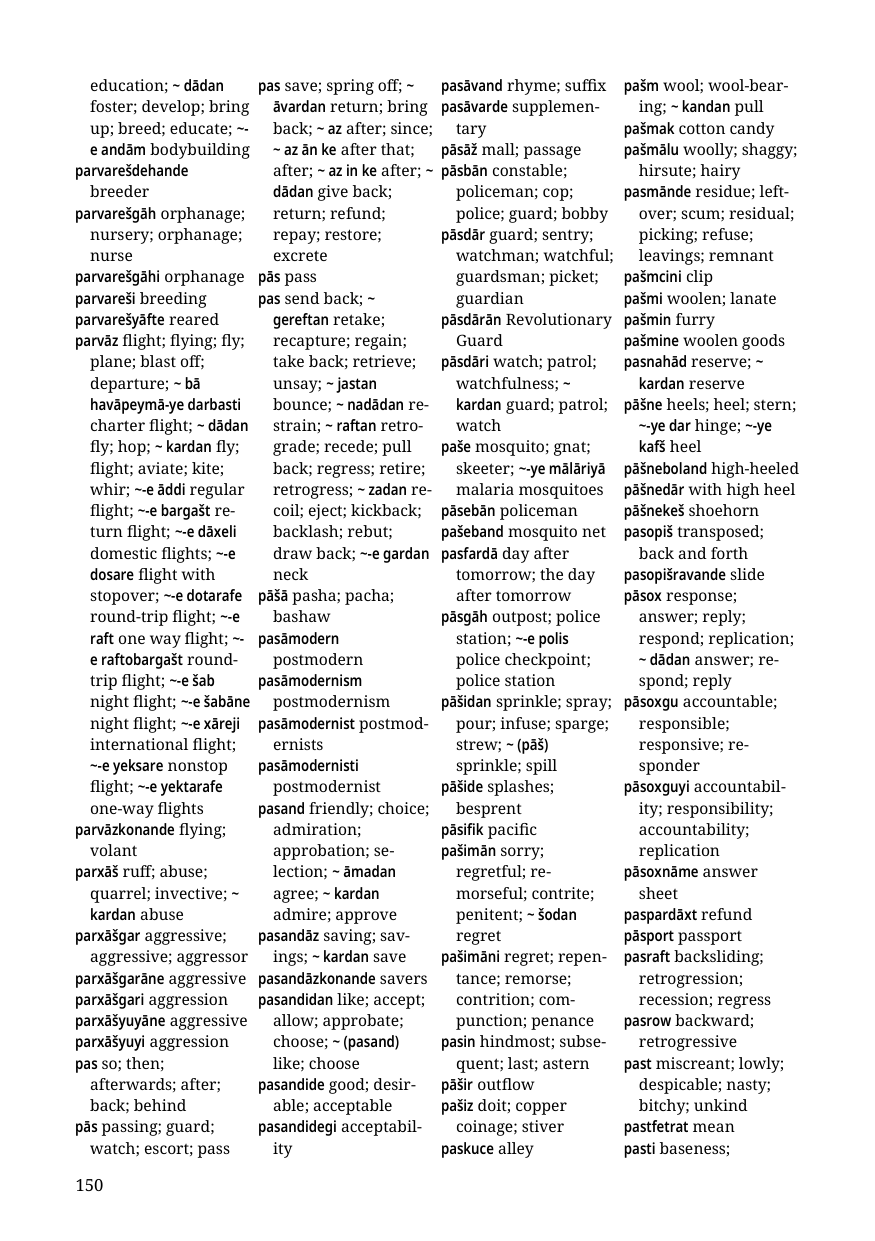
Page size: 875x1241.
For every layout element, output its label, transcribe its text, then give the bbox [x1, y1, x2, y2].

text parxāšyuyāne aggres­sive [75, 1010, 250, 1031]
text pasnahād reserve; ~ kardan re­serve [624, 351, 799, 394]
text parvarešgāh orphanage; nurs­ery; orphanage; nurse [75, 202, 250, 266]
text pašm wool; wool-bear­ing; ~ kandan pull [624, 75, 799, 117]
text parvāzkonande flying; volant [75, 819, 250, 861]
text pasāvarde supplemen­tary [441, 96, 616, 139]
text pāsdārān Revolutionary Guard [441, 309, 616, 351]
text pas send back; ~ gereftan re­take; recap­ture; regain; take back; retrieve; unsay; ~ jastan bounce; ~ nadādan re­strain; ~ raftan retro­grade; recede; pull back; regress; retire; retrogress; ~ zadan re­coil; eject; kickback; back­lash; re­but; draw back; ~-e gardan neck [258, 287, 433, 585]
text pašimāni regret; repen­tance; remorse; contri­tion; com­punction; penance [441, 946, 616, 1031]
text pasand friendly; choice; ad­miration; approbation; se­lection; ~ āmadan agree; ~ kardan admire; approve [258, 797, 433, 925]
text pašmālu woolly; shaggy; hir­sute; hairy [624, 139, 799, 181]
text pašmak cotton candy [624, 117, 799, 139]
text pāšir outflow [441, 1074, 616, 1095]
text pašimān sorry; regretful; re­morseful; contrite; peni­tent; ~ šodan regret [441, 840, 616, 946]
text pāšne heels; heel; stern; ~-ye dar hinge; ~-ye kafš heel [624, 394, 799, 457]
text pasopiš transposed; back and forth [624, 521, 799, 564]
text pašiz doit; copper coinage; stiver [441, 1095, 616, 1137]
text pasrow backward; retro­gressive [624, 1010, 799, 1052]
text parxāšgarāne aggressive [75, 967, 250, 989]
text pāsbān constable; policem­an; cop; police; guard; bobby [441, 160, 616, 224]
text parxāšgar aggressive; ag­gressive; aggressor [75, 925, 250, 967]
text parvarešgāhi orphanage [75, 266, 250, 287]
text pašmcini clip [624, 266, 799, 287]
text pāsport passport [624, 925, 799, 946]
text pās passing; guard; watch; es­cort; pass [75, 1116, 250, 1159]
text parxāšgari aggression [75, 989, 250, 1010]
text pāšnedār with high heel [624, 479, 799, 500]
text pasti baseness; [624, 1137, 799, 1159]
text pasraft backsliding; retro­gression; recession; regress [624, 946, 799, 1010]
text pasāmodern postmodern [258, 627, 433, 670]
text paspardāxt refund [624, 904, 799, 925]
text edu­cation; ~ dādan foster; develop; bring up; breed; educate; ~-e andām bodybuilding [75, 75, 250, 160]
text pasandāz saving; sav­ings; ~ kardan save [258, 925, 433, 967]
text pāsāž mall; passage [441, 139, 616, 160]
text pasāmodernisti postmode­rnist [258, 755, 433, 797]
text pasandāzkonande savers [258, 967, 433, 989]
text pāsoxgu accountable; re­sponsible; responsive; re­sponder [624, 691, 799, 776]
text pasāmodernism postmod­ernism [258, 670, 433, 712]
text pās pass [258, 266, 433, 287]
text pastfetrat mean [624, 1116, 799, 1137]
text pašmin furry [624, 309, 799, 330]
text paše mosquito; gnat; skeeter; ~-ye mālāriyā malaria mos­quitoes [441, 436, 616, 500]
text paskuce alley [441, 1137, 616, 1159]
text parvāz flight; flying; fly; plane; blast off; depar­ture; ~ bā havāpeymā-ye darbasti charter flight; ~ dādan fly; hop; ~ kardan fly; flight; avi­ate; kite; whir; ~-e āddi regu­lar flight; ~-e bargašt re­turn flight; ~-e dāxeli domes­tic flights; ~-e dosare flight with stopover; ~-e dotarafe round-trip flight; ~-e raft one way flight; ~-e raftobargašt round-trip flight; ~-e šab night flight; ~-e šabāne night flight; ~-e xāreji interna­tional flight; ~-e yeksare non­stop flight; ~-e yektarafe one-way flights [75, 330, 250, 819]
text parvarešdehande breeder [75, 160, 250, 202]
text pasāvand rhyme; suffix [441, 75, 616, 96]
text pāsoxguyi accountabil­ity; re­sponsibility; accounta­bility; replication [624, 776, 799, 861]
text pas save; spring off; ~ āvardan return; bring back; ~ az af­ter; since; ~ az ān ke after that; after; ~ az in ke after; ~ dādan give back; return; re­fund; repay; restore; excrete [258, 75, 433, 266]
text past miscreant; lowly; de­spicable; nasty; bitchy; unkind [624, 1052, 799, 1116]
text pasandide good; desir­able; ac­ceptable [258, 1074, 433, 1116]
text pašeband mosquito net [441, 521, 616, 542]
text parvarešyāfte reared [75, 309, 250, 330]
text pašmi woolen; lanate [624, 287, 799, 309]
text pas so; then; afterwards; af­ter; back; behind [75, 1052, 250, 1116]
text pasin hindmost; subse­quent; last; astern [441, 1031, 616, 1074]
text pāsox response; answer; re­ply; respond; replica­tion; ~ dādan answer; re­spond; reply [624, 585, 799, 691]
text pasandidan like; accept; al­low; approbate; choose; ~ (pasand) like; choose [258, 989, 433, 1074]
text pāšā pasha; pacha; bashaw [258, 585, 433, 627]
text pāsifik pacific [441, 819, 616, 840]
text pasfardā day after tomorr­ow; the day after tomorr­ow [441, 542, 616, 606]
text pāsdāri watch; patrol; watch­fulness; ~ kardan guard; pa­trol; watch [441, 351, 616, 436]
text pāsdār guard; sentry; watch­man; watchful; guardsman; picket; guardian [441, 224, 616, 309]
text pāšide splashes; besprent [441, 776, 616, 819]
text pāšidan sprinkle; spray; pour; infuse; sparge; strew; ~ (pāš) sprinkle; spill [441, 691, 616, 776]
text pasopišravande slide [624, 564, 799, 585]
text pāsebān policeman [441, 500, 616, 521]
text pāšnekeš shoehorn [624, 500, 799, 521]
text pāsgāh outpost; police sta­tion; ~-e polis police checkpoint; police station [441, 606, 616, 691]
text parxāš ruff; abuse; quar­rel; in­vective; ~ kardan abuse [75, 861, 250, 925]
text pašmine woolen goods [624, 330, 799, 351]
text pāšneboland high-heeled [624, 457, 799, 479]
text pāsoxnāme answer sheet [624, 861, 799, 904]
text parxāšyuyi aggression [75, 1031, 250, 1052]
text pasāmodernist postmod­ernists [258, 712, 433, 755]
text pasmānde residue; left­over; scum; residual; picking; refuse; leavings; remnant [624, 181, 799, 266]
text parvareši breeding [75, 287, 250, 309]
text pasandidegi acceptabil­ity [258, 1116, 433, 1159]
